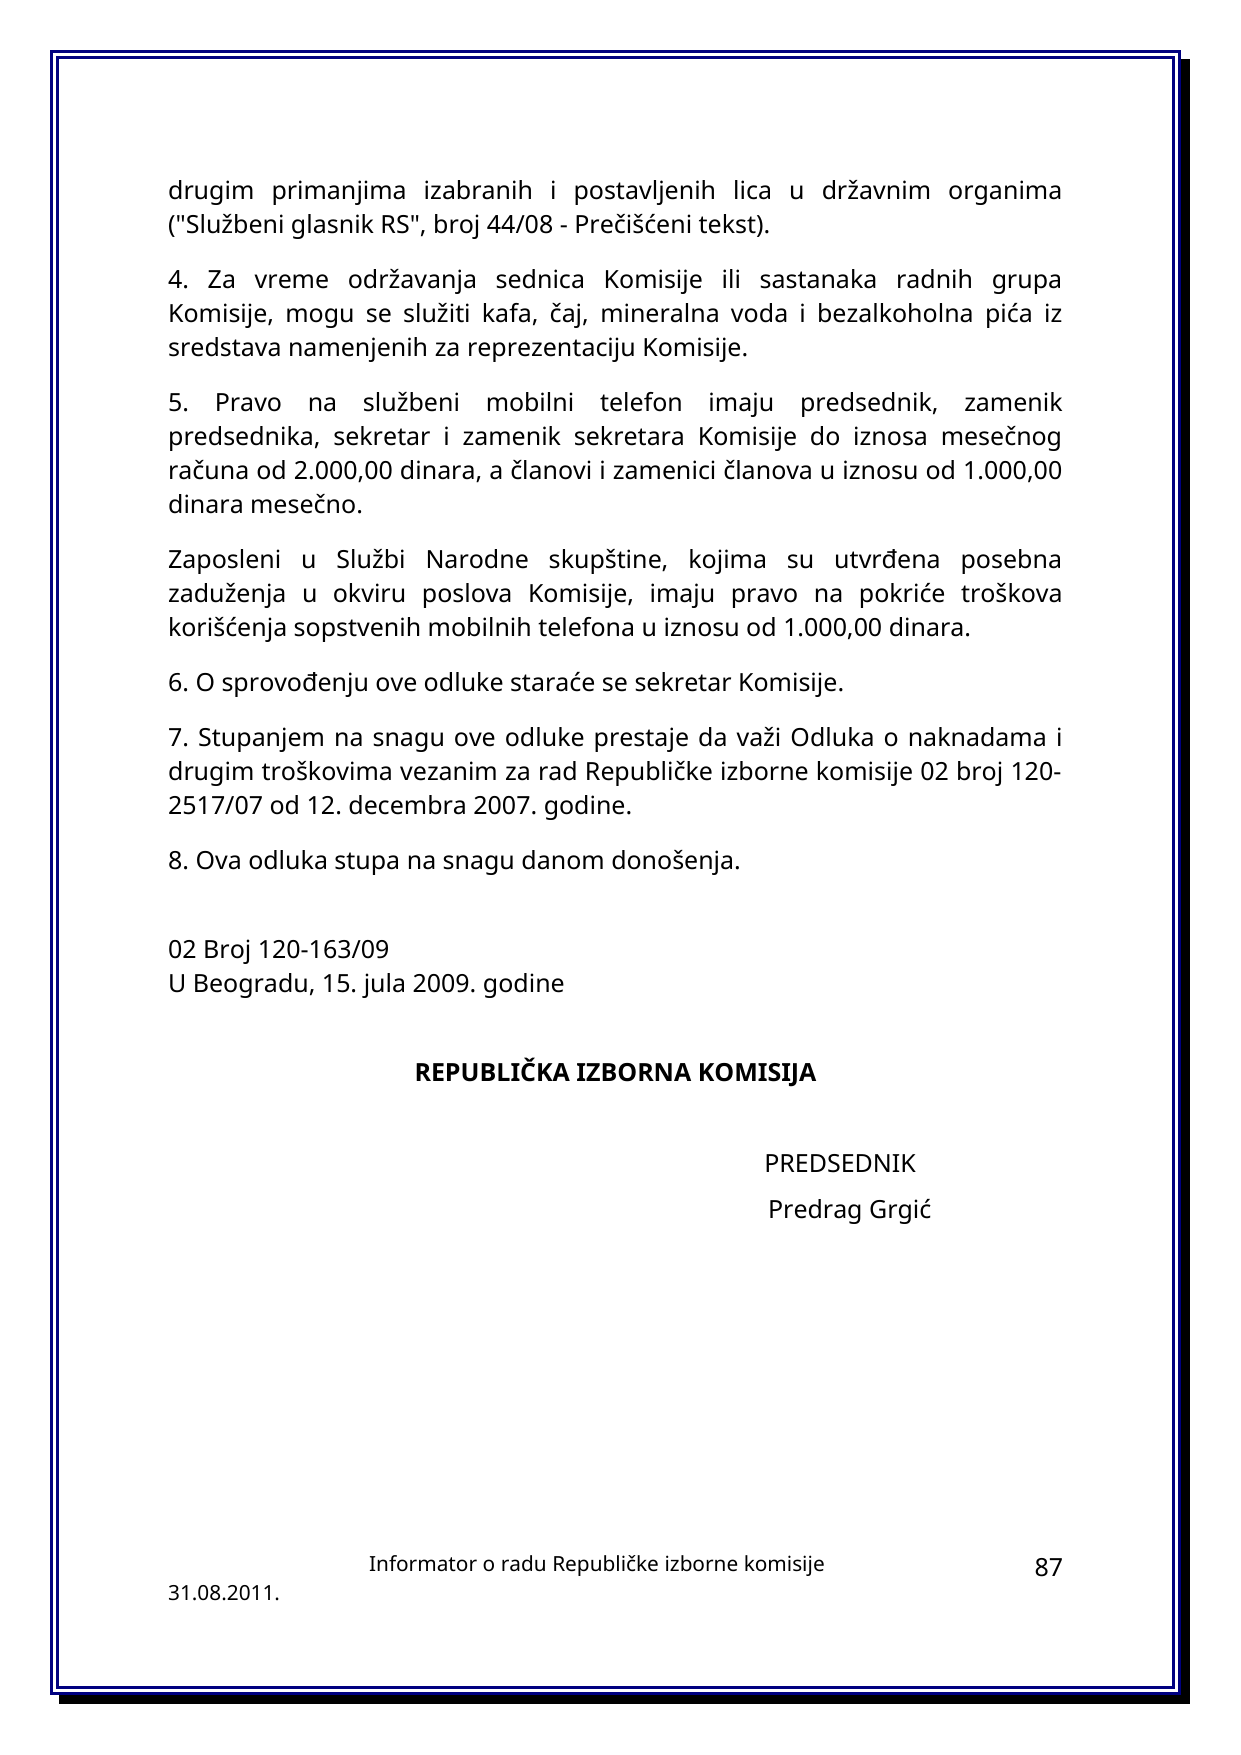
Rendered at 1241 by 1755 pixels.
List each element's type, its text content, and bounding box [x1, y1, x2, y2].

text drugim primanjima izabranih i postavljenih lica u državnim organima ("Službeni glasnik RS", broj 44/08 - Prečišćeni tekst). [168, 172, 1063, 241]
text 6. O sprovođenju ove odluke staraće se sekretar Komisije. [168, 664, 1063, 698]
text 7. Stupanjem na snagu ove odluke prestaje da važi Odluka o naknadama i drugim troškovima vezanim za rad Republičke izborne komisije 02 broj 120-2517/07 od 12. decembra 2007. godine. [168, 719, 1063, 822]
text 8. Ova odluka stupa na snagu danom donošenja. [168, 842, 1063, 876]
text 02 Broj 120-163/09 U Beogradu, 15. jula 2009. godine [168, 897, 1063, 999]
text Predrag Grgić [168, 1192, 1063, 1226]
text 4. Za vreme održavanja sednica Komisije ili sastanaka radnih grupa Komisije, mogu se služiti kafa, čaj, mineralna voda i bezalkoholna pića iz sredstava namenjenih za reprezentaciju Komisije. [168, 261, 1063, 363]
text 5. Pravo na službeni mobilni telefon imaju predsednik, zamenik predsednika, sekretar i zamenik sekretara Komisije do iznosa mesečnog računa od 2.000,00 dinara, a članovi i zamenici članova u iznosu od 1.000,00 dinara mesečno. [168, 384, 1063, 521]
text Zaposleni u Službi Narodne skupštine, kojima su utvrđena posebna zaduženja u okviru poslova Komisije, imaju pravo na pokriće troškova korišćenja sopstvenih mobilnih telefona u iznosu od 1.000,00 dinara. [168, 541, 1063, 644]
text PREDSEDNIK [168, 1145, 1063, 1179]
text REPUBLIČKA IZBORNA KOMISIJA [168, 1020, 1063, 1088]
